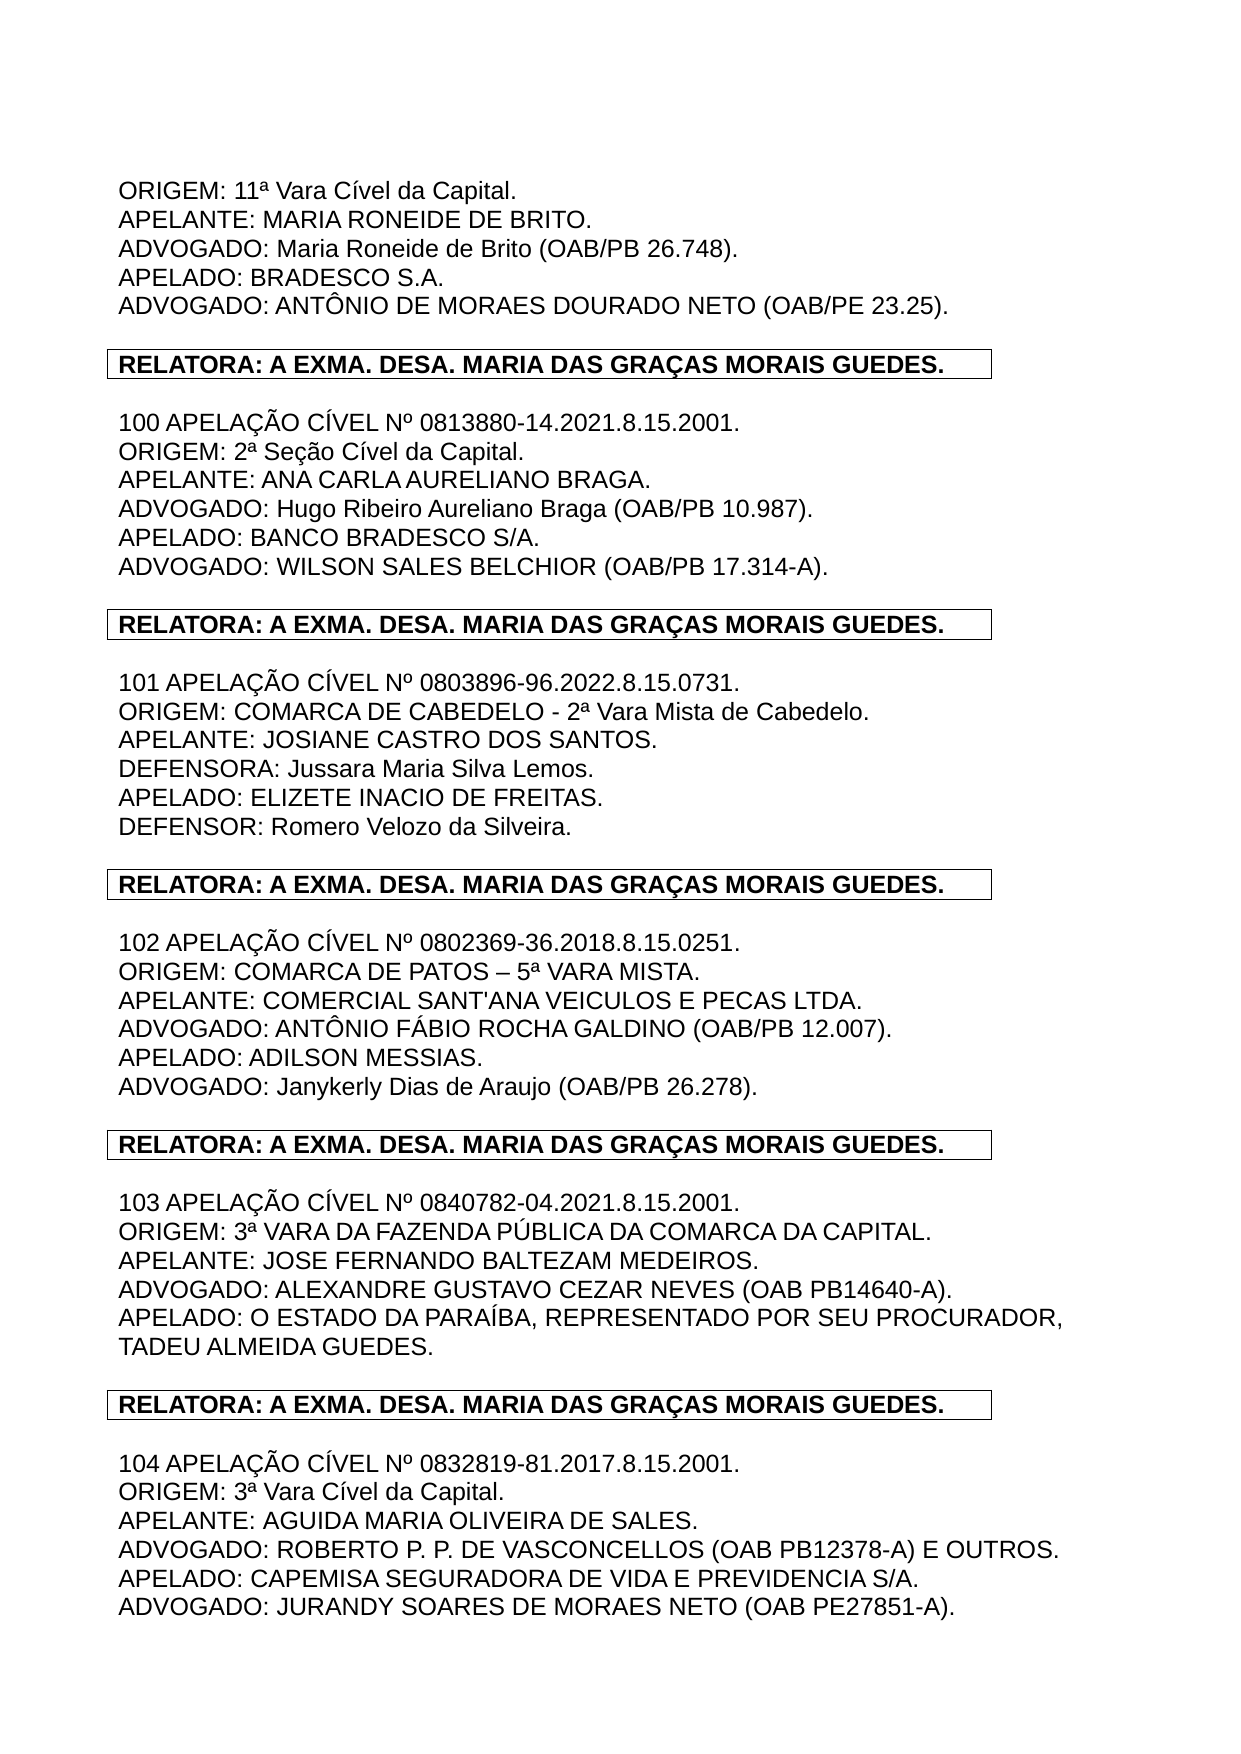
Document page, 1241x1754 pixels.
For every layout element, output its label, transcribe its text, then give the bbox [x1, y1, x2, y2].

text ADVOGADO: Janykerly Dias de Araujo (OAB/PB 26.278). [118, 1072, 1122, 1101]
text APELADO: BRADESCO S.A. [118, 263, 1122, 291]
text 102 APELAÇÃO CÍVEL Nº 0802369-36.2018.8.15.0251. [118, 928, 1122, 957]
table_header RELATORA: A EXMA. DESA. MARIA DAS GRAÇAS MORAIS GUEDES. [108, 1131, 991, 1159]
text APELANTE: COMERCIAL SANT'ANA VEICULOS E PECAS LTDA. [118, 986, 1122, 1014]
text ADVOGADO: ANTÔNIO FÁBIO ROCHA GALDINO (OAB/PB 12.007). [118, 1014, 1122, 1043]
table_header RELATORA: A EXMA. DESA. MARIA DAS GRAÇAS MORAIS GUEDES. [108, 610, 991, 638]
text APELADO: BANCO BRADESCO S/A. [118, 523, 1122, 552]
text ADVOGADO: ROBERTO P. P. DE VASCONCELLOS (OAB PB12378-A) E OUTROS. [118, 1535, 1122, 1564]
text APELANTE: ANA CARLA AURELIANO BRAGA. [118, 465, 1122, 494]
text APELADO: CAPEMISA SEGURADORA DE VIDA E PREVIDENCIA S/A. [118, 1564, 1122, 1592]
text APELANTE: MARIA RONEIDE DE BRITO. [118, 205, 1122, 234]
text APELADO: O ESTADO DA PARAÍBA, REPRESENTADO POR SEU PROCURADOR, TADEU ALMEIDA GUEDES. [118, 1303, 1122, 1361]
text ORIGEM: 3ª Vara Cível da Capital. [118, 1477, 1122, 1506]
text APELANTE: JOSIANE CASTRO DOS SANTOS. [118, 726, 1122, 754]
text 100 APELAÇÃO CÍVEL Nº 0813880-14.2021.8.15.2001. [118, 408, 1122, 437]
text ADVOGADO: JURANDY SOARES DE MORAES NETO (OAB PE27851-A). [118, 1592, 1122, 1621]
text APELANTE: AGUIDA MARIA OLIVEIRA DE SALES. [118, 1506, 1122, 1535]
text ADVOGADO: Hugo Ribeiro Aureliano Braga (OAB/PB 10.987). [118, 494, 1122, 523]
text 104 APELAÇÃO CÍVEL Nº 0832819-81.2017.8.15.2001. [118, 1449, 1122, 1477]
text ORIGEM: COMARCA DE CABEDELO - 2ª Vara Mista de Cabedelo. [118, 697, 1122, 726]
table_header RELATORA: A EXMA. DESA. MARIA DAS GRAÇAS MORAIS GUEDES. [108, 1391, 991, 1419]
text 101 APELAÇÃO CÍVEL Nº 0803896-96.2022.8.15.0731. [118, 668, 1122, 697]
text ADVOGADO: ANTÔNIO DE MORAES DOURADO NETO (OAB/PE 23.25). [118, 291, 1122, 320]
text ADVOGADO: Maria Roneide de Brito (OAB/PB 26.748). [118, 234, 1122, 263]
text APELANTE: JOSE FERNANDO BALTEZAM MEDEIROS. [118, 1246, 1122, 1275]
text 103 APELAÇÃO CÍVEL Nº 0840782-04.2021.8.15.2001. [118, 1188, 1122, 1217]
table_header RELATORA: A EXMA. DESA. MARIA DAS GRAÇAS MORAIS GUEDES. [108, 350, 991, 378]
text DEFENSOR: Romero Velozo da Silveira. [118, 812, 1122, 841]
text APELADO: ADILSON MESSIAS. [118, 1043, 1122, 1072]
text ADVOGADO: WILSON SALES BELCHIOR (OAB/PB 17.314-A). [118, 552, 1122, 580]
text ORIGEM: COMARCA DE PATOS – 5ª VARA MISTA. [118, 957, 1122, 986]
text DEFENSORA: Jussara Maria Silva Lemos. [118, 754, 1122, 783]
text ADVOGADO: ALEXANDRE GUSTAVO CEZAR NEVES (OAB PB14640-A). [118, 1275, 1122, 1303]
text APELADO: ELIZETE INACIO DE FREITAS. [118, 783, 1122, 812]
text ORIGEM: 11ª Vara Cível da Capital. [118, 176, 1122, 205]
text ORIGEM: 2ª Seção Cível da Capital. [118, 437, 1122, 465]
table_header RELATORA: A EXMA. DESA. MARIA DAS GRAÇAS MORAIS GUEDES. [108, 870, 991, 899]
text ORIGEM: 3ª VARA DA FAZENDA PÚBLICA DA COMARCA DA CAPITAL. [118, 1217, 1122, 1246]
